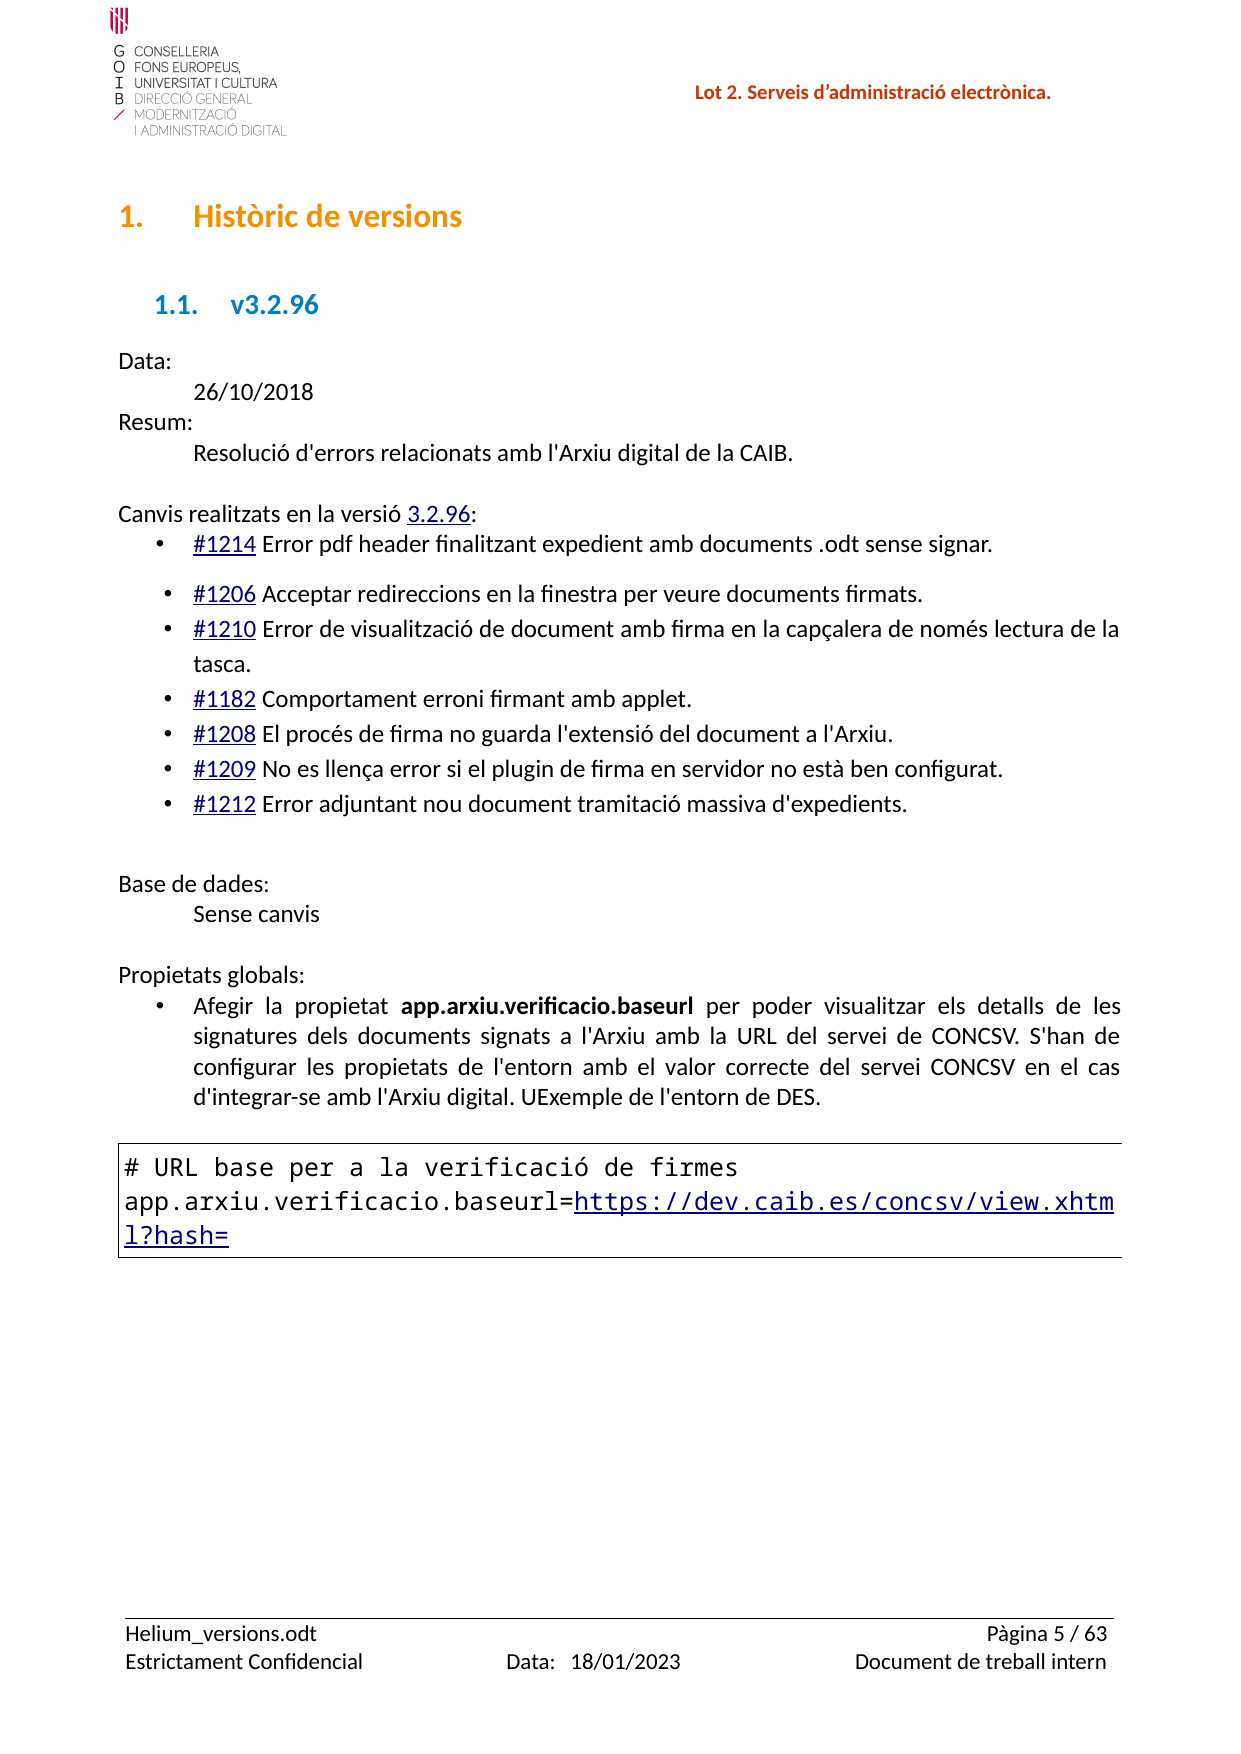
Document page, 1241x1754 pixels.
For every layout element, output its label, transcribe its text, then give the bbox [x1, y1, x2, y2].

text 26/10/2018 [118, 376, 1122, 406]
text Canvis realitzats en la versió 3.2.96: [118, 498, 1122, 528]
table_header # URL base per a la verificació de firmes app.arxiu.verificacio.baseurl=https://dev.caib.es/concsv/view.xhtml?hash= [119, 1144, 1122, 1257]
list #1206 Acceptar redireccions en la finestra per veure documents firmats. [164, 578, 1122, 608]
text Base de dades: [118, 868, 1122, 898]
list #1208 El procés de firma no guarda l'extensió del document a l'Arxiu. [164, 718, 1122, 748]
list #1214 Error pdf header finalitzant expedient amb documents .odt sense signar. [156, 528, 1122, 559]
picture [100, 0, 297, 144]
list #1182 Comportament erroni firmant amb applet. [164, 683, 1122, 713]
text Resum: [118, 406, 1122, 437]
text Data: [118, 345, 1122, 376]
list #1210 Error de visualització de document amb firma en la capçalera de només lectura de la tasca. [164, 613, 1122, 678]
list #1209 No es llença error si el plugin de firma en servidor no està ben configurat. [164, 753, 1122, 783]
text Sense canvis [118, 898, 1122, 929]
subtitle v3.2.96 [153, 286, 1122, 321]
text Resolució d'errors relacionats amb l'Arxiu digital de la CAIB. [118, 437, 1122, 467]
subtitle Històric de versions [118, 195, 1122, 236]
list #1212 Error adjuntant nou document tramitació massiva d'expedients. [164, 788, 1122, 818]
text Propietats globals: [118, 959, 1122, 990]
list Afegir la propietat app.arxiu.verificacio.baseurl per poder visualitzar els detalls de les signatures dels documents signats a l'Arxiu amb la URL del servei de CONCSV. S'han de configurar les propietats de l'entorn amb el valor correcte del servei CONCSV en el cas d'integrar-se amb l'Arxiu digital. UExemple de l'entorn de DES. [156, 990, 1122, 1112]
